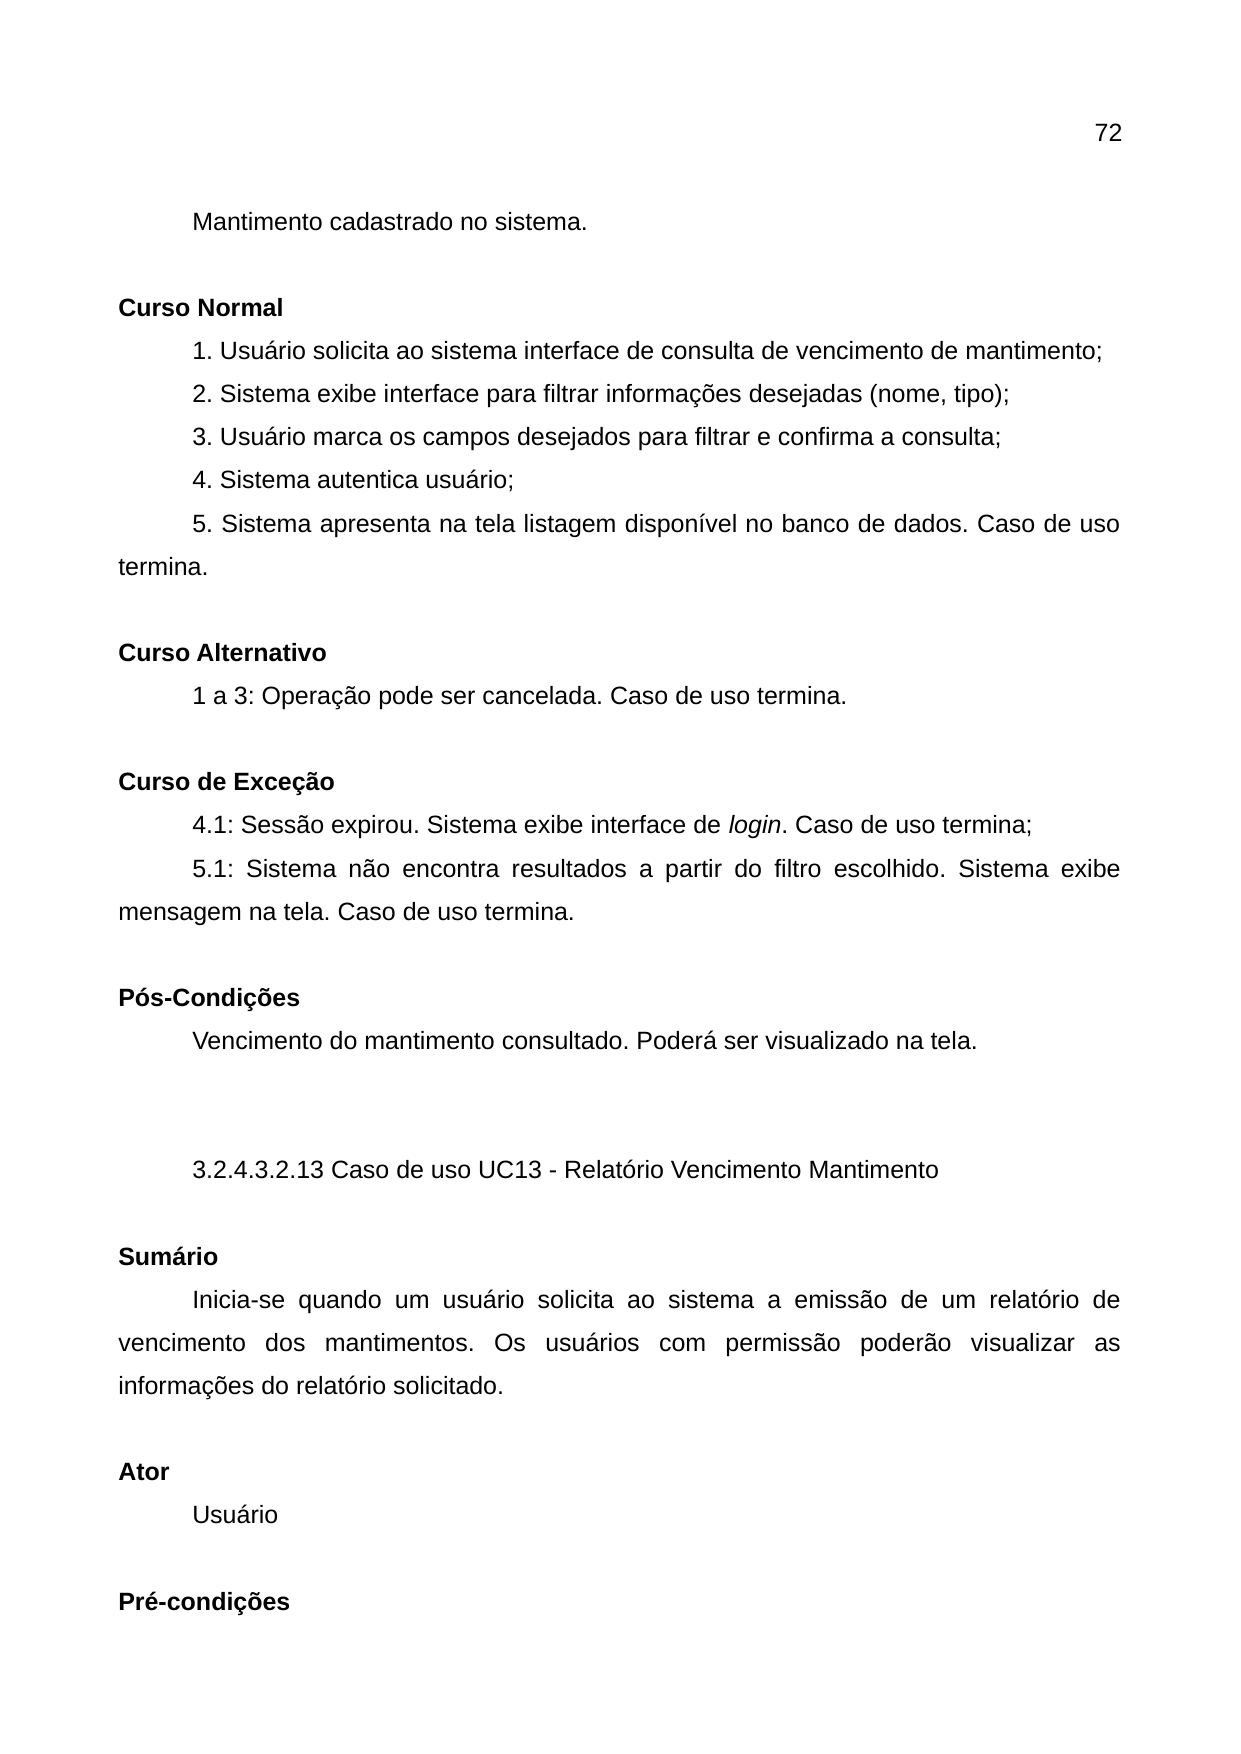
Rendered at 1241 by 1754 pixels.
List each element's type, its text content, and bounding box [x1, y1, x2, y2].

text 1. Usuário solicita ao sistema interface de consulta de vencimento de mantimento; [118, 336, 1122, 365]
text 4. Sistema autentica usuário; [118, 465, 1122, 494]
text Curso Normal [118, 293, 1122, 322]
text Mantimento cadastrado no sistema. [118, 207, 1122, 235]
text Curso Alternativo [118, 638, 1122, 667]
text 3.2.4.3.2.13 Caso de uso UC13 - Relatório Vencimento Mantimento [118, 1155, 1122, 1184]
text 5. Sistema apresenta na tela listagem disponível no banco de dados. Caso de uso termina. [118, 508, 1122, 580]
text 2. Sistema exibe interface para filtrar informações desejadas (nome, tipo); [118, 379, 1122, 408]
text Usuário [118, 1500, 1122, 1529]
text Curso de Exceção [118, 767, 1122, 796]
text Pós-Condições [118, 983, 1122, 1012]
text Pré-condições [118, 1587, 1122, 1615]
text 1 a 3: Operação pode ser cancelada. Caso de uso termina. [118, 681, 1122, 710]
text Sumário [118, 1242, 1122, 1270]
text 4.1: Sessão expirou. Sistema exibe interface de login. Caso de uso termina; [118, 810, 1122, 839]
text Ator [118, 1457, 1122, 1486]
text 3. Usuário marca os campos desejados para filtrar e confirma a consulta; [118, 422, 1122, 451]
text Inicia-se quando um usuário solicita ao sistema a emissão de um relatório de vencimento dos mantimentos. Os usuários com permissão poderão visualizar as informações do relatório solicitado. [118, 1285, 1122, 1400]
text Vencimento do mantimento consultado. Poderá ser visualizado na tela. [118, 1026, 1122, 1055]
text 5.1: Sistema não encontra resultados a partir do filtro escolhido. Sistema exibe mensagem na tela. Caso de uso termina. [118, 853, 1122, 925]
